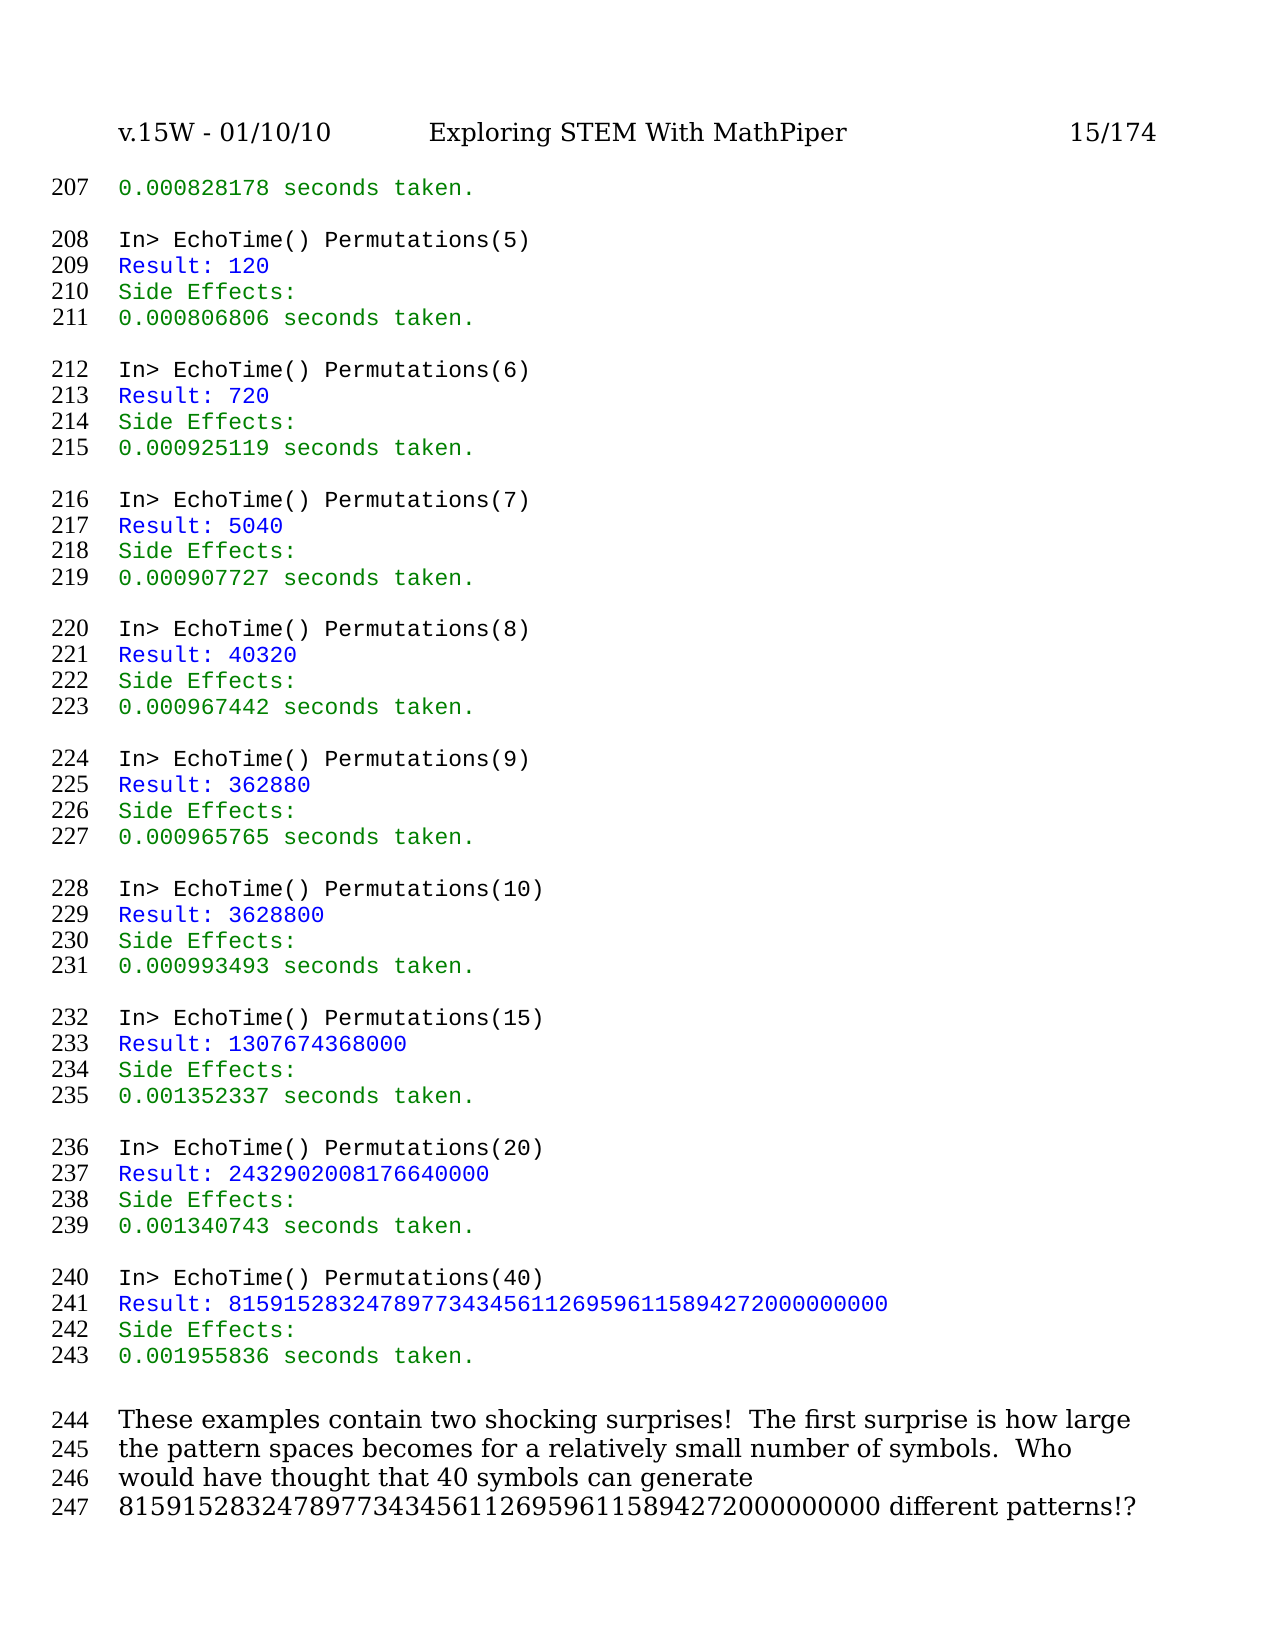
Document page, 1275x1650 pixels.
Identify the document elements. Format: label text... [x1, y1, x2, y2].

text In> EchoTime() Permutations(8) [118, 618, 1157, 644]
text 0.000925119 seconds taken. [118, 436, 1157, 462]
text 0.001955836 seconds taken. [118, 1344, 1157, 1370]
text 0.000993493 seconds taken. [118, 955, 1157, 981]
text 0.000806806 seconds taken. [118, 306, 1157, 332]
text Result: 5040 [118, 514, 1157, 540]
text In> EchoTime() Permutations(10) [118, 877, 1157, 903]
text In> EchoTime() Permutations(40) [118, 1266, 1157, 1292]
text Side Effects: [118, 410, 1157, 436]
text In> EchoTime() Permutations(20) [118, 1136, 1157, 1162]
text These examples contain two shocking surprises! The first surprise is how large the pattern spaces becomes for a relatively small number of symbols. Who would have thought that 40 symbols can generate 815915283247897734345611269596115894272000000000 different patterns!? [118, 1405, 1157, 1521]
text Result: 720 [118, 384, 1157, 410]
text Result: 3628800 [118, 903, 1157, 929]
text Side Effects: [118, 540, 1157, 566]
text 0.000967442 seconds taken. [118, 696, 1157, 721]
text Side Effects: [118, 281, 1157, 306]
text In> EchoTime() Permutations(7) [118, 488, 1157, 514]
text In> EchoTime() Permutations(6) [118, 358, 1157, 384]
text Result: 120 [118, 254, 1157, 281]
text 0.001352337 seconds taken. [118, 1084, 1157, 1111]
text Side Effects: [118, 799, 1157, 825]
text Result: 40320 [118, 644, 1157, 669]
text Side Effects: [118, 669, 1157, 696]
text 0.000965765 seconds taken. [118, 825, 1157, 851]
text Side Effects: [118, 1059, 1157, 1084]
text 0.000828178 seconds taken. [118, 177, 1157, 203]
text Side Effects: [118, 1188, 1157, 1214]
text 0.000907727 seconds taken. [118, 566, 1157, 592]
text In> EchoTime() Permutations(9) [118, 747, 1157, 773]
text 0.001340743 seconds taken. [118, 1214, 1157, 1240]
text Side Effects: [118, 1318, 1157, 1344]
text Side Effects: [118, 929, 1157, 955]
text Result: 362880 [118, 773, 1157, 799]
text In> EchoTime() Permutations(15) [118, 1007, 1157, 1033]
text Result: 2432902008176640000 [118, 1162, 1157, 1188]
text Result: 1307674368000 [118, 1033, 1157, 1059]
text In> EchoTime() Permutations(5) [118, 229, 1157, 254]
text Result: 815915283247897734345611269596115894272000000000 [118, 1292, 1157, 1318]
